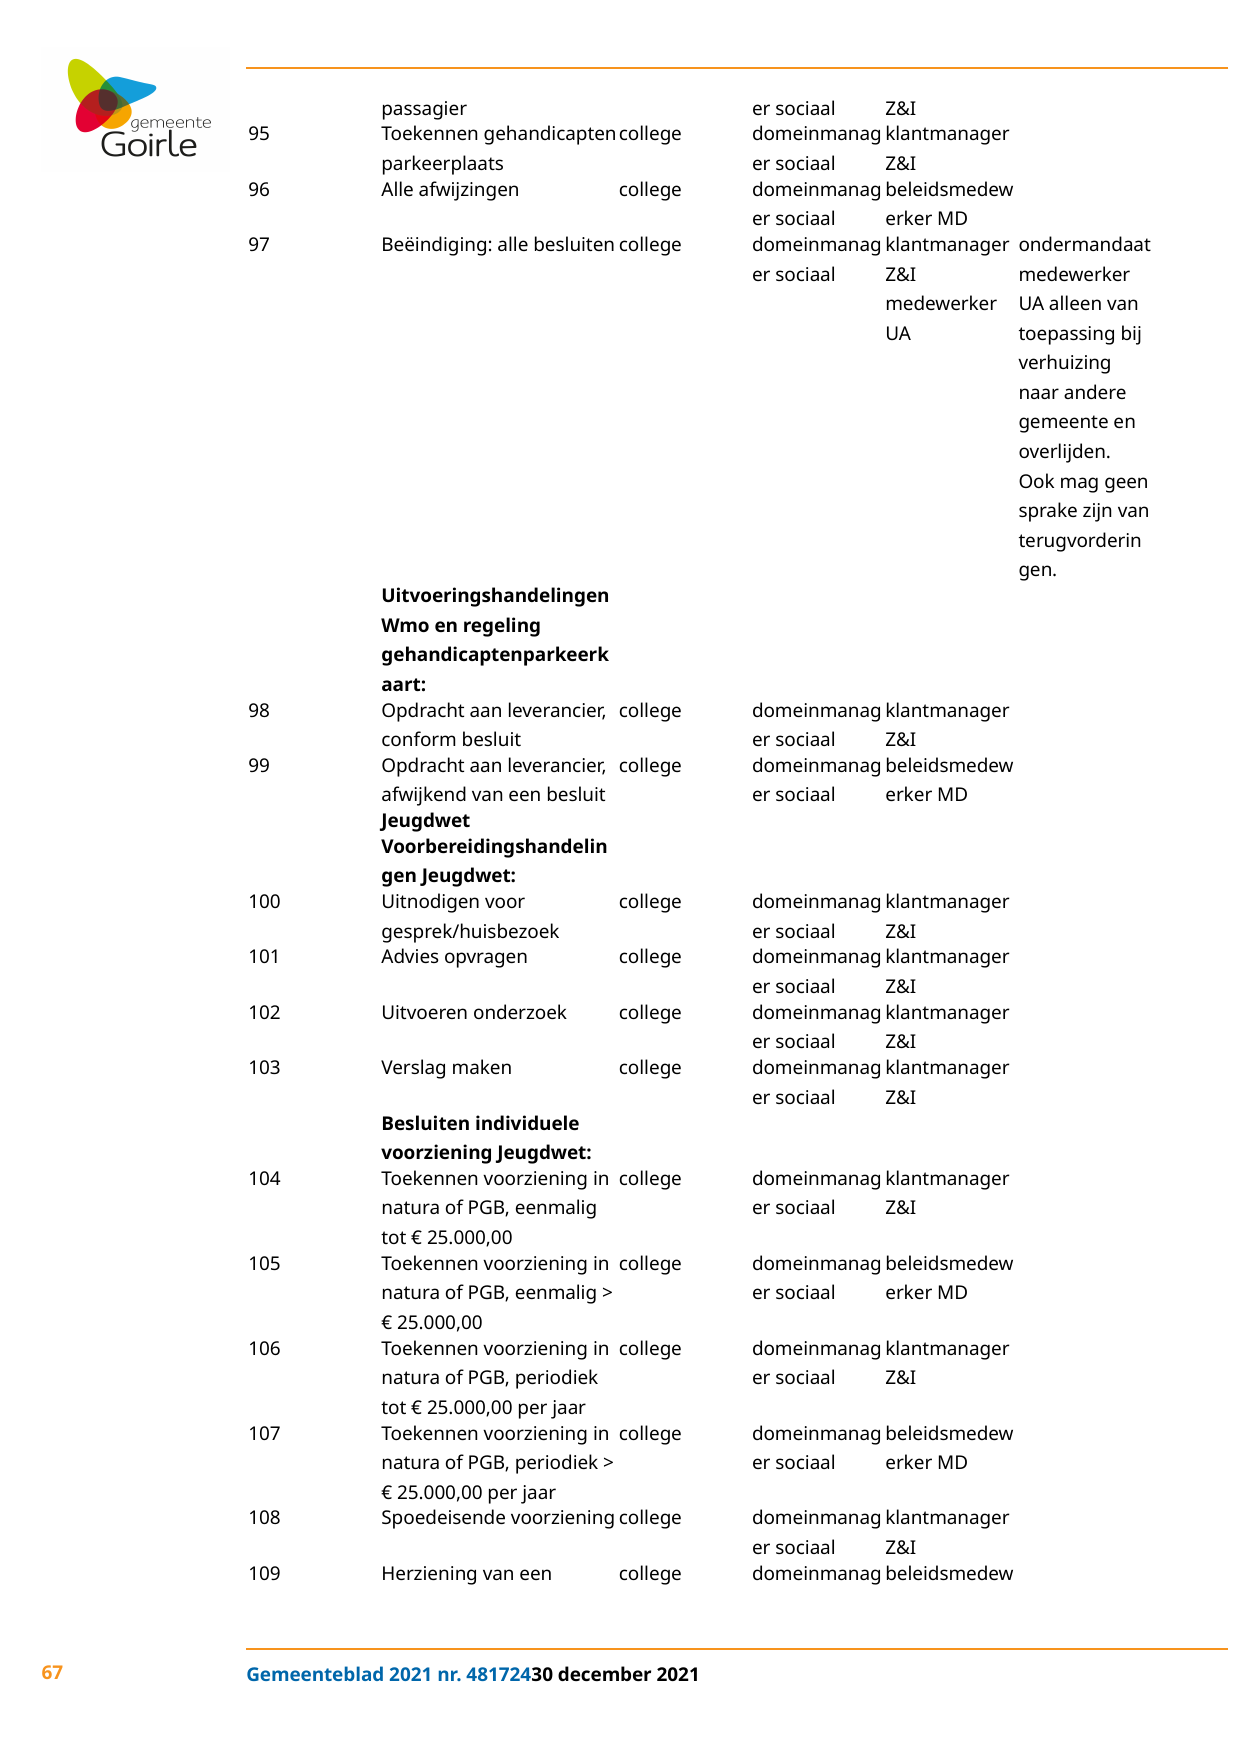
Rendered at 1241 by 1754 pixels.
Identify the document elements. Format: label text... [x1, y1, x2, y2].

table_cell 105 [248, 1250, 381, 1335]
table_cell 108 [248, 1505, 381, 1560]
table_cell [619, 833, 752, 888]
table_cell Toekennen voorziening in natura of PGB, periodiek tot € 25.000,00 per jaar [381, 1335, 619, 1420]
table_cell klantmanager Z&I [885, 1505, 1018, 1560]
table_cell college [619, 752, 752, 807]
table_cell 104 [248, 1165, 381, 1250]
table_cell Verslag maken [381, 1054, 619, 1110]
table_cell domeinmanag [752, 1560, 885, 1586]
table_cell Beëindiging: alle besluiten [381, 231, 619, 582]
table_cell Advies opvragen [381, 944, 619, 999]
table_cell Uitvoeringshandelingen Wmo en regeling gehandicaptenparkeerkaart: [381, 582, 619, 697]
table_cell klantmanager Z&I [885, 889, 1018, 944]
table_cell domeinmanager sociaal [752, 1335, 885, 1420]
table_cell [248, 833, 381, 888]
table_cell college [619, 121, 752, 176]
table_cell [1018, 1560, 1152, 1586]
table_cell [1018, 889, 1152, 944]
table_cell 96 [248, 176, 381, 231]
table_cell Voorbereidingshandelingen Jeugdwet: [381, 833, 619, 888]
table_cell [1018, 752, 1152, 807]
table_cell 100 [248, 889, 381, 944]
table_cell college [619, 697, 752, 752]
table_cell [1018, 176, 1152, 231]
table_cell beleidsmedew [885, 1560, 1018, 1586]
table_cell beleidsmedewerker MD [885, 752, 1018, 807]
table_cell [619, 582, 752, 697]
table_cell [1018, 833, 1152, 888]
table_cell Besluiten individuele voorziening Jeugdwet: [381, 1110, 619, 1165]
table_cell [248, 95, 381, 121]
table_cell Opdracht aan leverancier, afwijkend van een besluit [381, 752, 619, 807]
table_cell [619, 808, 752, 833]
table_cell beleidsmedewerker MD [885, 1250, 1018, 1335]
table_cell 102 [248, 999, 381, 1054]
table_cell college [619, 1505, 752, 1560]
table_cell domeinmanager sociaal [752, 231, 885, 582]
table_cell Jeugdwet [381, 808, 619, 833]
table_cell 98 [248, 697, 381, 752]
table_cell college [619, 999, 752, 1054]
table_cell 97 [248, 231, 381, 582]
table_cell 106 [248, 1335, 381, 1420]
table_cell klantmanager Z&I medewerker UA [885, 231, 1018, 582]
table_cell domeinmanager sociaal [752, 1505, 885, 1560]
table_cell [1018, 944, 1152, 999]
table_cell [885, 1110, 1018, 1165]
table_cell [752, 582, 885, 697]
table_cell Toekennen voorziening in natura of PGB, eenmalig tot € 25.000,00 [381, 1165, 619, 1250]
table_cell [1018, 999, 1152, 1054]
table_cell college [619, 1420, 752, 1504]
table_cell domeinmanager sociaal [752, 121, 885, 176]
table_cell [1018, 1165, 1152, 1250]
table_cell ondermandaat medewerker UA alleen van toepassing bij verhuizing naar andere gemeente en overlijden. Ook mag geen sprake zijn van terugvorderingen. [1018, 231, 1152, 582]
table_cell college [619, 944, 752, 999]
table_cell [619, 95, 752, 121]
table_cell klantmanager Z&I [885, 1165, 1018, 1250]
table_cell 107 [248, 1420, 381, 1504]
table_cell 95 [248, 121, 381, 176]
table_cell [752, 833, 885, 888]
table_cell Uitvoeren onderzoek [381, 999, 619, 1054]
table_cell [752, 1110, 885, 1165]
table_cell [1018, 1054, 1152, 1110]
table_cell klantmanager Z&I [885, 1335, 1018, 1420]
table_cell [248, 582, 381, 697]
table_cell Opdracht aan leverancier, conform besluit [381, 697, 619, 752]
table_cell college [619, 176, 752, 231]
table_cell domeinmanager sociaal [752, 697, 885, 752]
table_cell Alle afwijzingen [381, 176, 619, 231]
table_cell klantmanager Z&I [885, 999, 1018, 1054]
table_cell [1018, 1420, 1152, 1504]
table_cell [248, 1110, 381, 1165]
table_cell klantmanager Z&I [885, 944, 1018, 999]
table_cell domeinmanager sociaal [752, 176, 885, 231]
table_cell domeinmanager sociaal [752, 1420, 885, 1504]
table_cell college [619, 1165, 752, 1250]
table_cell college [619, 1250, 752, 1335]
table_cell college [619, 1560, 752, 1586]
table_cell beleidsmedewerker MD [885, 176, 1018, 231]
table_cell [1018, 1505, 1152, 1560]
table_cell domeinmanager sociaal [752, 944, 885, 999]
table_cell Toekennen voorziening in natura of PGB, periodiek > € 25.000,00 per jaar [381, 1420, 619, 1504]
table_cell er sociaal [752, 95, 885, 121]
table_cell college [619, 1335, 752, 1420]
table_cell [752, 808, 885, 833]
table_cell domeinmanager sociaal [752, 1054, 885, 1110]
table_cell klantmanager Z&I [885, 697, 1018, 752]
table_cell Spoedeisende voorziening [381, 1505, 619, 1560]
table_cell domeinmanager sociaal [752, 752, 885, 807]
table_cell Toekennen gehandicapten parkeerplaats [381, 121, 619, 176]
table_cell [1018, 95, 1152, 121]
table_cell [1018, 1250, 1152, 1335]
table_cell klantmanager Z&I [885, 1054, 1018, 1110]
table_cell [1018, 808, 1152, 833]
table_cell college [619, 1054, 752, 1110]
table_cell [1018, 582, 1152, 697]
table_cell Toekennen voorziening in natura of PGB, eenmalig > € 25.000,00 [381, 1250, 619, 1335]
table_cell Herziening van een [381, 1560, 619, 1586]
table_cell passagier [381, 95, 619, 121]
table_cell [248, 808, 381, 833]
table_cell [1018, 1335, 1152, 1420]
table_cell Z&I [885, 95, 1018, 121]
table_cell domeinmanager sociaal [752, 1165, 885, 1250]
table_cell [885, 808, 1018, 833]
table_cell 99 [248, 752, 381, 807]
table_cell beleidsmedewerker MD [885, 1420, 1018, 1504]
table_cell [1018, 697, 1152, 752]
table_cell [885, 582, 1018, 697]
table_cell [619, 1110, 752, 1165]
table_cell Uitnodigen voor gesprek/huisbezoek [381, 889, 619, 944]
table_cell [1018, 121, 1152, 176]
table_cell 101 [248, 944, 381, 999]
table_cell college [619, 231, 752, 582]
table_cell klantmanager Z&I [885, 121, 1018, 176]
table_cell college [619, 889, 752, 944]
picture [41, 47, 231, 172]
table_cell domeinmanager sociaal [752, 889, 885, 944]
table_cell domeinmanager sociaal [752, 1250, 885, 1335]
table_cell [1018, 1110, 1152, 1165]
table_cell [885, 833, 1018, 888]
table_cell 103 [248, 1054, 381, 1110]
table_cell 109 [248, 1560, 381, 1586]
table_cell domeinmanager sociaal [752, 999, 885, 1054]
